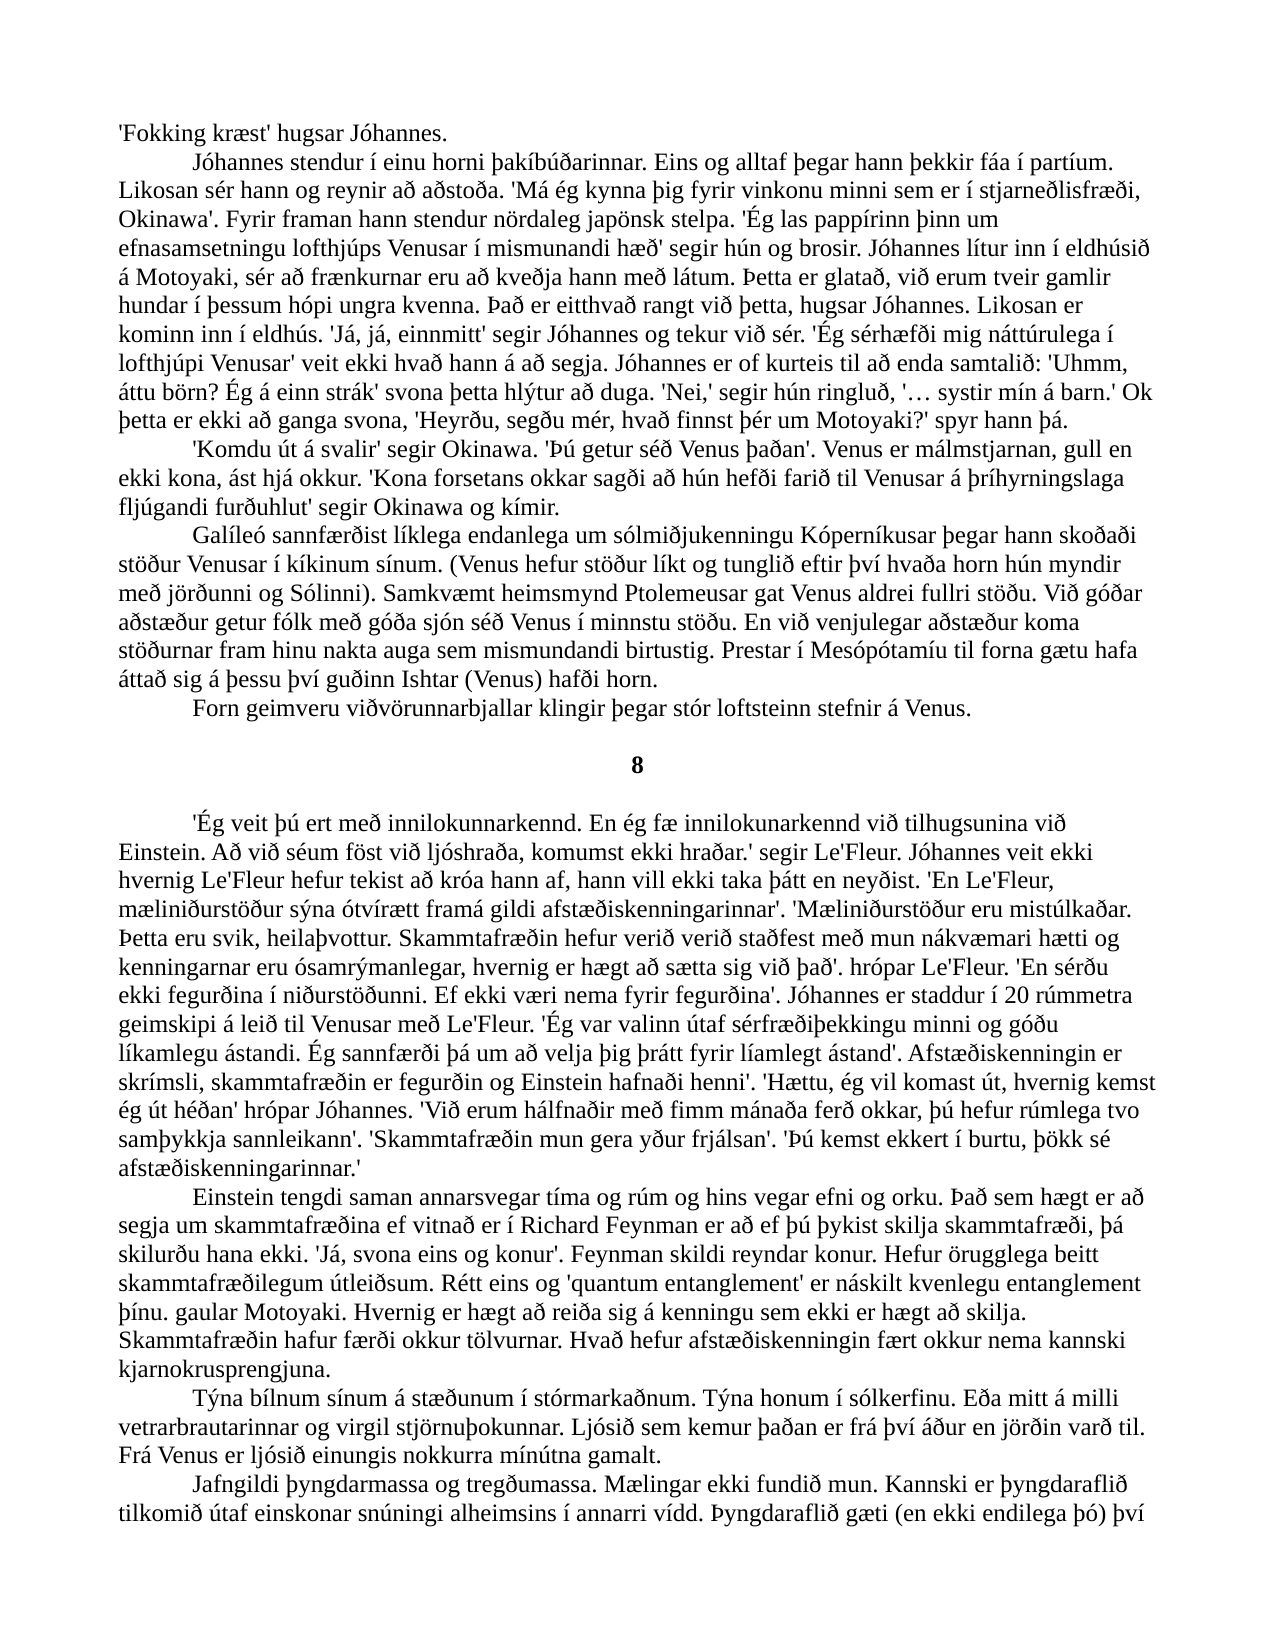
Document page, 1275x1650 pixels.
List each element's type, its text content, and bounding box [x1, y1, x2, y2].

text Galíleó sannfærðist líklega endanlega um sólmiðjukenningu Kóperníkusar þegar hann skoðaði stöður Venusar í kíkinum sínum. (Venus hefur stöður líkt og tunglið eftir því hvaða horn hún myndir með jörðunni og Sólinni). Samkvæmt heimsmynd Ptolemeusar gat Venus aldrei fullri stöðu. Við góðar aðstæður getur fólk með góða sjón séð Venus í minnstu stöðu. En við venjulegar aðstæður koma stöðurnar fram hinu nakta auga sem mismundandi birtustig. Prestar í Mesópótamíu til forna gætu hafa áttað sig á þessu því guðinn Ishtar (Venus) hafði horn. [118, 521, 1157, 693]
text Týna bílnum sínum á stæðunum í stórmarkaðnum. Týna honum í sólkerfinu. Eða mitt á milli vetrarbrautarinnar og virgil stjörnuþokunnar. Ljósið sem kemur þaðan er frá því áður en jörðin varð til. Frá Venus er ljósið einungis nokkurra mínútna gamalt. [118, 1383, 1157, 1469]
text 8 [118, 751, 1157, 779]
text Jafngildi þyngdarmassa og tregðumassa. Mælingar ekki fundið mun. Kannski er þyngdaraflið tilkomið útaf einskonar snúningi alheimsins í annarri vídd. Þyngdaraflið gæti (en ekki endilega þó) því [118, 1469, 1157, 1527]
text Einstein tengdi saman annarsvegar tíma og rúm og hins vegar efni og orku. Það sem hægt er að segja um skammtafræðina ef vitnað er í Richard Feynman er að ef þú þykist skilja skammtafræði, þá skilurðu hana ekki. 'Já, svona eins og konur'. Feynman skildi reyndar konur. Hefur örugglega beitt skammtafræðilegum útleiðsum. Rétt eins og 'quantum entanglement' er náskilt kvenlegu entanglement þínu. gaular Motoyaki. Hvernig er hægt að reiða sig á kenningu sem ekki er hægt að skilja. Skammtafræðin hafur færði okkur tölvurnar. Hvað hefur afstæðiskenningin fært okkur nema kannski kjarnokrusprengjuna. [118, 1182, 1157, 1383]
text Jóhannes stendur í einu horni þakíbúðarinnar. Eins og alltaf þegar hann þekkir fáa í partíum. Likosan sér hann og reynir að aðstoða. 'Má ég kynna þig fyrir vinkonu minni sem er í stjarneðlisfræði, Okinawa'. Fyrir framan hann stendur nördaleg japönsk stelpa. 'Ég las pappírinn þinn um efnasamsetningu lofthjúps Venusar í mismunandi hæð' segir hún og brosir. Jóhannes lítur inn í eldhúsið á Motoyaki, sér að frænkurnar eru að kveðja hann með látum. Þetta er glatað, við erum tveir gamlir hundar í þessum hópi ungra kvenna. Það er eitthvað rangt við þetta, hugsar Jóhannes. Likosan er kominn inn í eldhús. 'Já, já, einnmitt' segir Jóhannes og tekur við sér. 'Ég sérhæfði mig náttúrulega í lofthjúpi Venusar' veit ekki hvað hann á að segja. Jóhannes er of kurteis til að enda samtalið: 'Uhmm, áttu börn? Ég á einn strák' svona þetta hlýtur að duga. 'Nei,' segir hún ringluð, '… systir mín á barn.' Ok þetta er ekki að ganga svona, 'Heyrðu, segðu mér, hvað finnst þér um Motoyaki?' spyr hann þá. [118, 147, 1157, 434]
text Forn geimveru viðvörunnarbjallar klingir þegar stór loftsteinn stefnir á Venus. [118, 693, 1157, 722]
text 'Fokking kræst' hugsar Jóhannes. [118, 118, 1157, 147]
text 'Komdu út á svalir' segir Okinawa. 'Þú getur séð Venus þaðan'. Venus er málmstjarnan, gull en ekki kona, ást hjá okkur. 'Kona forsetans okkar sagði að hún hefði farið til Venusar á þríhyrningslaga fljúgandi furðuhlut' segir Okinawa og kímir. [118, 434, 1157, 521]
text 'Ég veit þú ert með innilokunnarkennd. En ég fæ innilokunarkennd við tilhugsunina við Einstein. Að við séum föst við ljóshraða, komumst ekki hraðar.' segir Le'Fleur. Jóhannes veit ekki hvernig Le'Fleur hefur tekist að króa hann af, hann vill ekki taka þátt en neyðist. 'En Le'Fleur, mæliniðurstöður sýna ótvírætt framá gildi afstæðiskenningarinnar'. 'Mæliniðurstöður eru mistúlkaðar. Þetta eru svik, heilaþvottur. Skammtafræðin hefur verið verið staðfest með mun nákvæmari hætti og kenningarnar eru ósamrýmanlegar, hvernig er hægt að sætta sig við það'. hrópar Le'Fleur. 'En sérðu ekki fegurðina í niðurstöðunni. Ef ekki væri nema fyrir fegurðina'. Jóhannes er staddur í 20 rúmmetra geimskipi á leið til Venusar með Le'Fleur. 'Ég var valinn útaf sérfræðiþekkingu minni og góðu líkamlegu ástandi. Ég sannfærði þá um að velja þig þrátt fyrir líamlegt ástand'. Afstæðiskenningin er skrímsli, skammtafræðin er fegurðin og Einstein hafnaði henni'. 'Hættu, ég vil komast út, hvernig kemst ég út héðan' hrópar Jóhannes. 'Við erum hálfnaðir með fimm mánaða ferð okkar, þú hefur rúmlega tvo samþykkja sannleikann'. 'Skammtafræðin mun gera yður frjálsan'. 'Þú kemst ekkert í burtu, þökk sé afstæðiskenningarinnar.' [118, 808, 1157, 1182]
